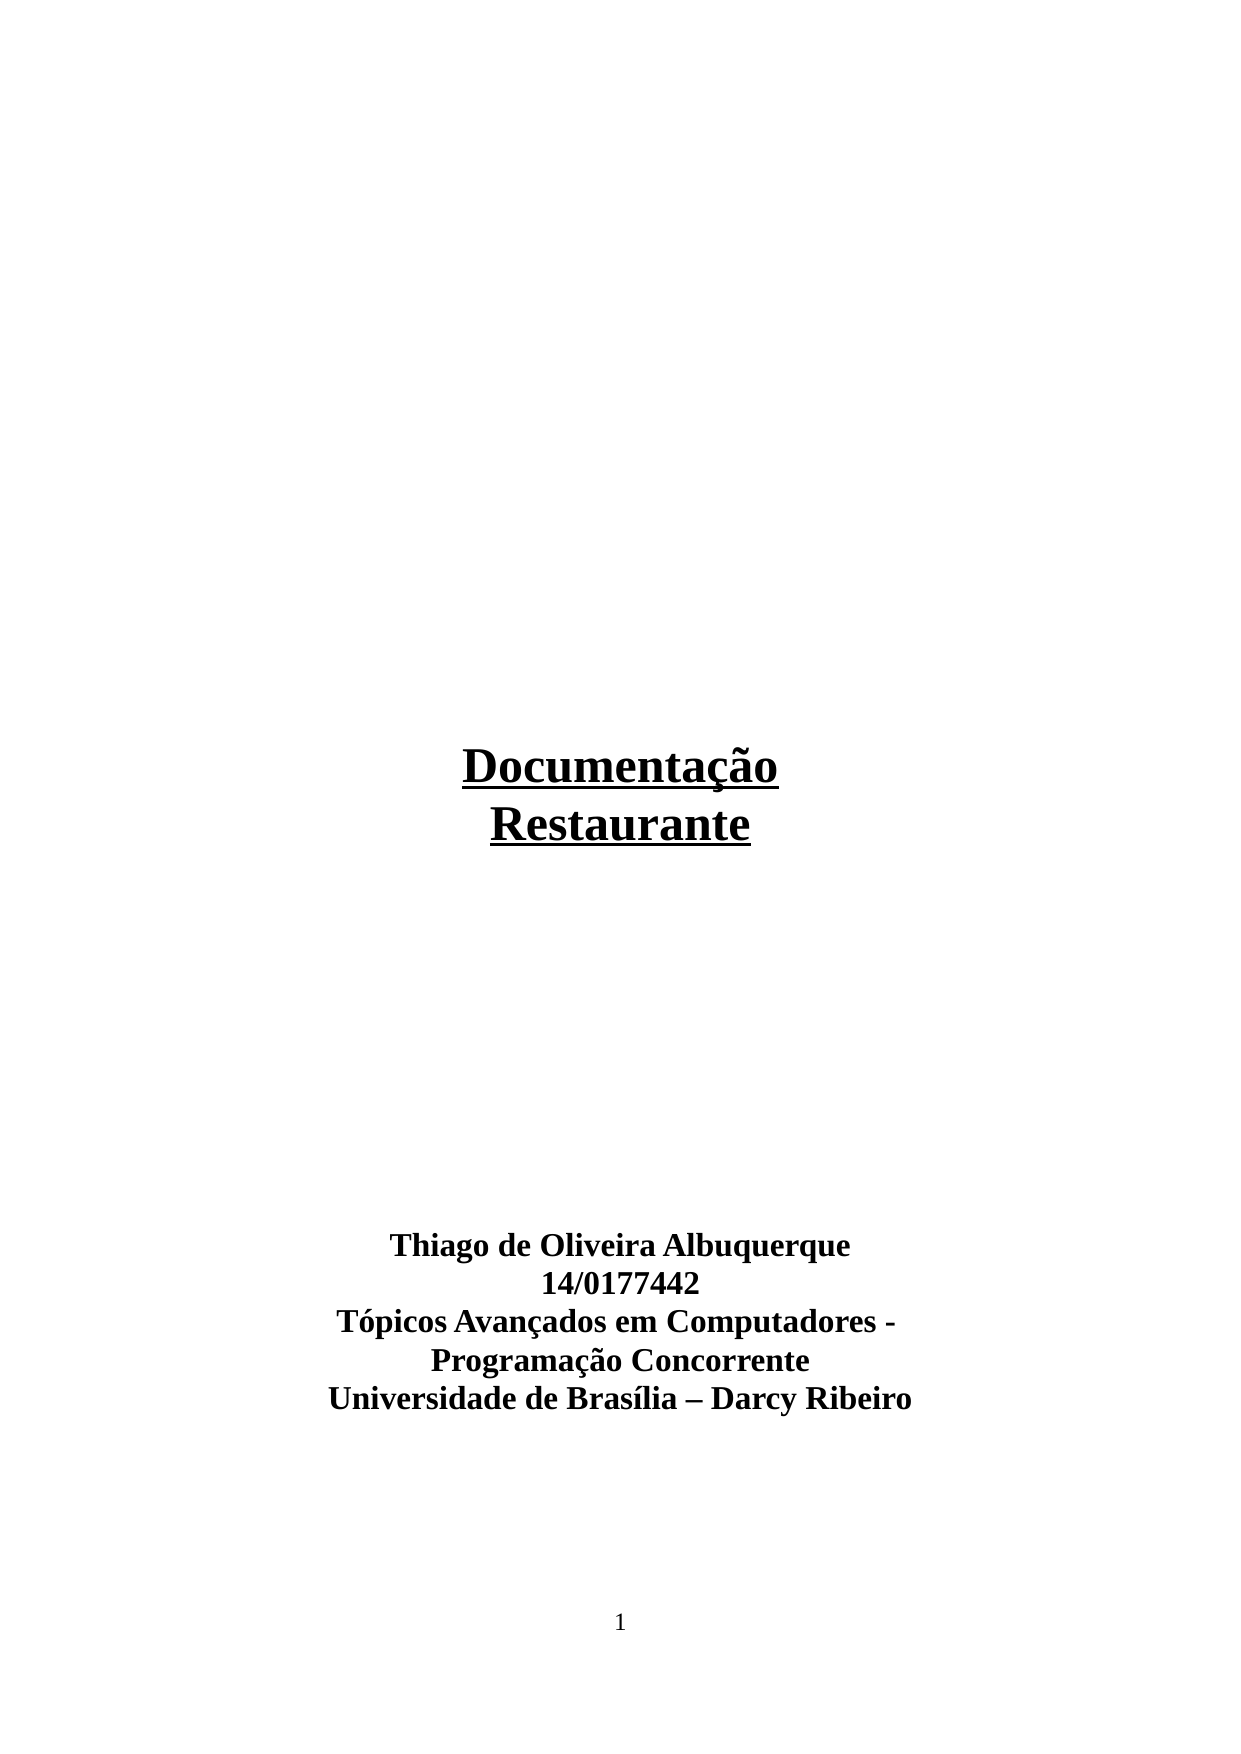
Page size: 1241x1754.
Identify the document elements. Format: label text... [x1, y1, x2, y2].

text 14/0177442 [118, 1263, 1122, 1302]
text Universidade de Brasília – Darcy Ribeiro [118, 1378, 1122, 1417]
text Restaurante [118, 794, 1122, 851]
text Tópicos Avançados em Computadores - [118, 1302, 1122, 1340]
text Documentação [118, 736, 1122, 794]
text Thiago de Oliveira Albuquerque [118, 1225, 1122, 1263]
text Programação Concorrente [118, 1340, 1122, 1378]
